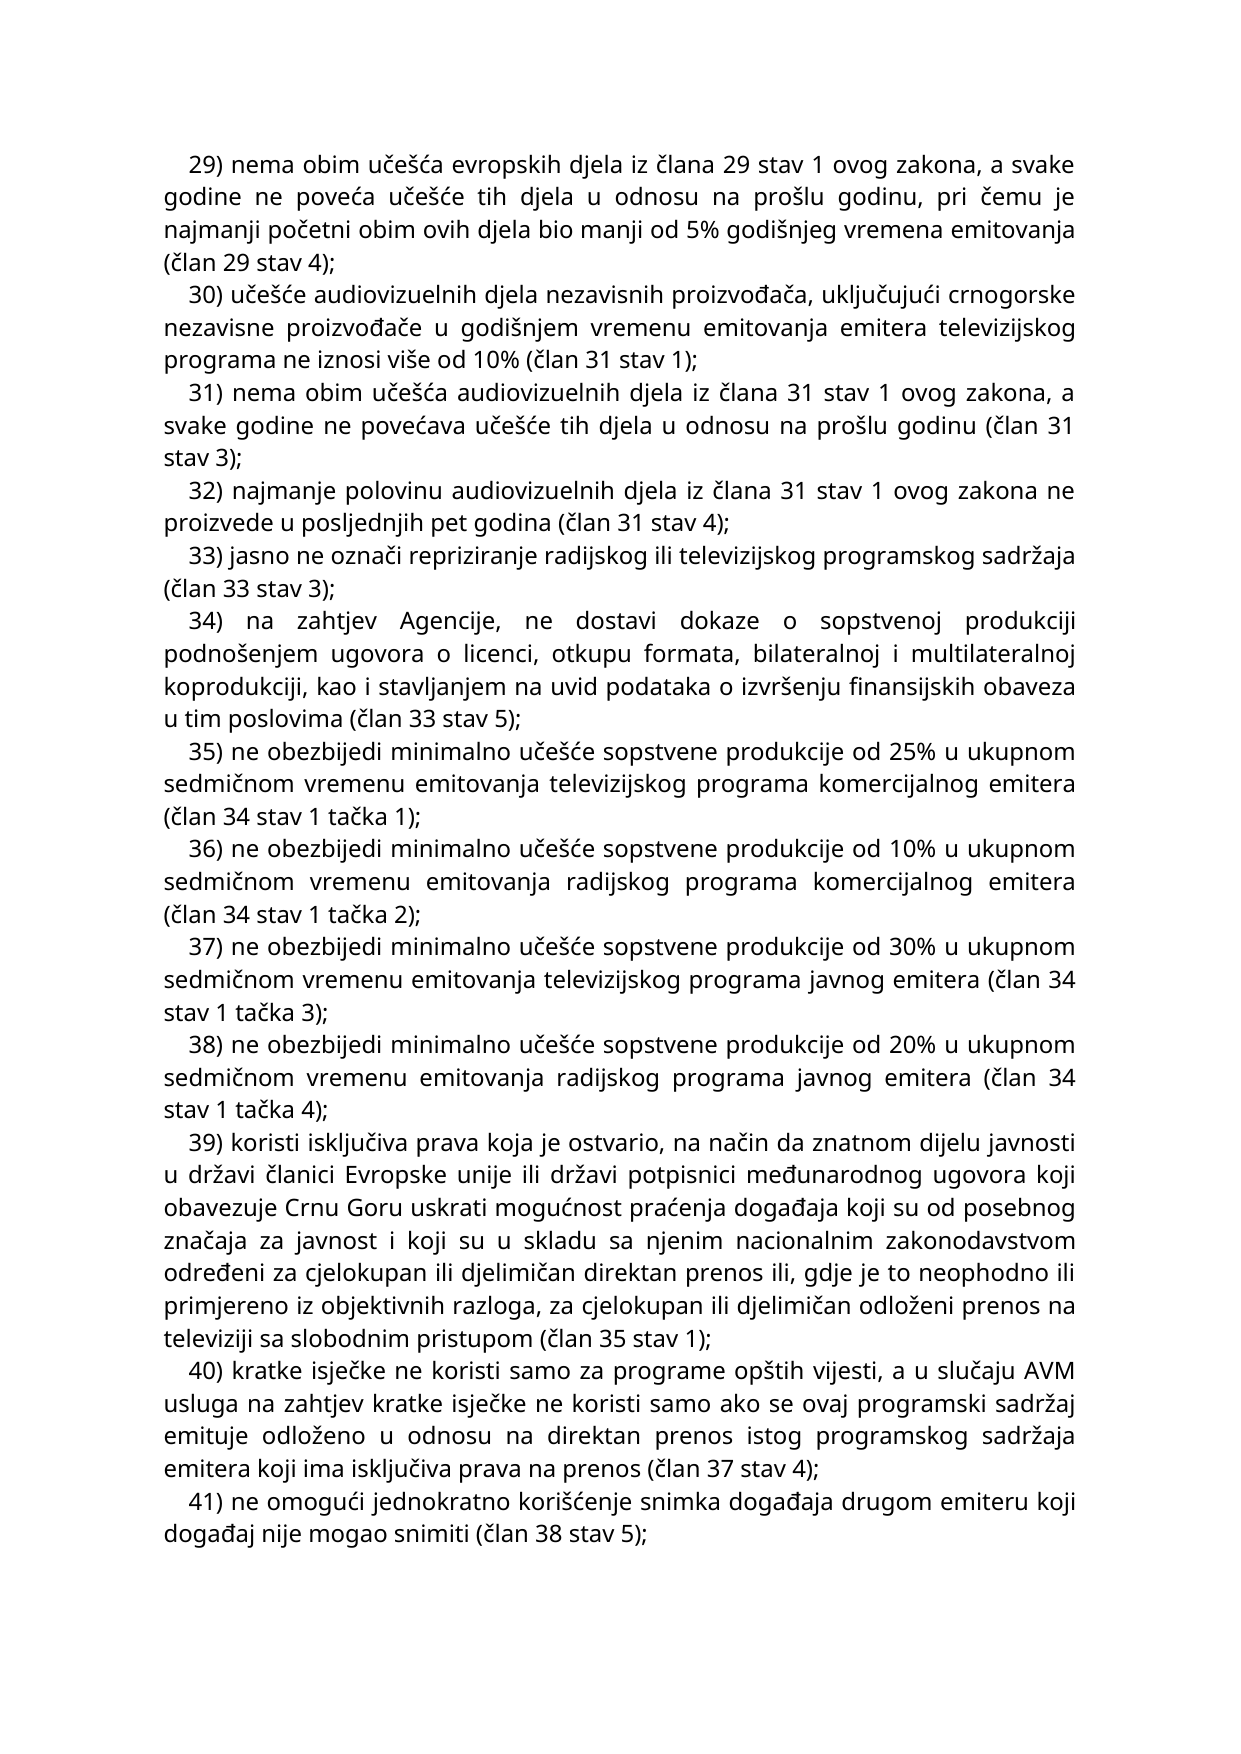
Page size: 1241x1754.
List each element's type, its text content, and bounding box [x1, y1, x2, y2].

text 40) kratke isječke ne koristi samo za programe opštih vijesti, a u slučaju AVM usluga na zahtjev kratke isječke ne koristi samo ako se ovaj programski sadržaj emituje odloženo u odnosu na direktan prenos istog programskog sadržaja emitera koji ima isključiva prava na prenos (član 37 stav 4); [163, 1354, 1077, 1484]
text 32) najmanje polovinu audiovizuelnih djela iz člana 31 stav 1 ovog zakona ne proizvede u posljednjih pet godina (član 31 stav 4); [163, 474, 1077, 539]
text 30) učešće audiovizuelnih djela nezavisnih proizvođača, uključujući crnogorske nezavisne proizvođače u godišnjem vremenu emitovanja emitera televizijskog programa ne iznosi više od 10% (član 31 stav 1); [163, 278, 1077, 376]
text 38) ne obezbijedi minimalno učešće sopstvene produkcije od 20% u ukupnom sedmičnom vremenu emitovanja radijskog programa javnog emitera (član 34 stav 1 tačka 4); [163, 1028, 1077, 1126]
text 39) koristi isključiva prava koja je ostvario, na način da znatnom dijelu javnosti u državi članici Evropske unije ili državi potpisnici međunarodnog ugovora koji obavezuje Crnu Goru uskrati mogućnost praćenja događaja koji su od posebnog značaja za javnost i koji su u skladu sa njenim nacionalnim zakonodavstvom određeni za cjelokupan ili djelimičan direktan prenos ili, gdje je to neophodno ili primjereno iz objektivnih razloga, za cjelokupan ili djelimičan odloženi prenos na televiziji sa slobodnim pristupom (član 35 stav 1); [163, 1126, 1077, 1354]
text 29) nema obim učešća evropskih djela iz člana 29 stav 1 ovog zakona, a svake godine ne poveća učešće tih djela u odnosu na prošlu godinu, pri čemu je najmanji početni obim ovih djela bio manji od 5% godišnjeg vremena emitovanja (član 29 stav 4); [163, 148, 1077, 278]
text 41) ne omogući jednokratno korišćenje snimka događaja drugom emiteru koji događaj nije mogao snimiti (član 38 stav 5); [163, 1484, 1077, 1549]
text 33) jasno ne označi repriziranje radijskog ili televizijskog programskog sadržaja (član 33 stav 3); [163, 539, 1077, 604]
text 34) na zahtjev Agencije, ne dostavi dokaze o sopstvenoj produkciji podnošenjem ugovora o licenci, otkupu formata, bilateralnoj i multilateralnoj koprodukciji, kao i stavljanjem na uvid podataka o izvršenju finansijskih obaveza u tim poslovima (član 33 stav 5); [163, 604, 1077, 734]
text 37) ne obezbijedi minimalno učešće sopstvene produkcije od 30% u ukupnom sedmičnom vremenu emitovanja televizijskog programa javnog emitera (član 34 stav 1 tačka 3); [163, 930, 1077, 1028]
text 31) nema obim učešća audiovizuelnih djela iz člana 31 stav 1 ovog zakona, a svake godine ne povećava učešće tih djela u odnosu na prošlu godinu (član 31 stav 3); [163, 376, 1077, 474]
text 36) ne obezbijedi minimalno učešće sopstvene produkcije od 10% u ukupnom sedmičnom vremenu emitovanja radijskog programa komercijalnog emitera (član 34 stav 1 tačka 2); [163, 832, 1077, 930]
text 35) ne obezbijedi minimalno učešće sopstvene produkcije od 25% u ukupnom sedmičnom vremenu emitovanja televizijskog programa komercijalnog emitera (član 34 stav 1 tačka 1); [163, 734, 1077, 832]
